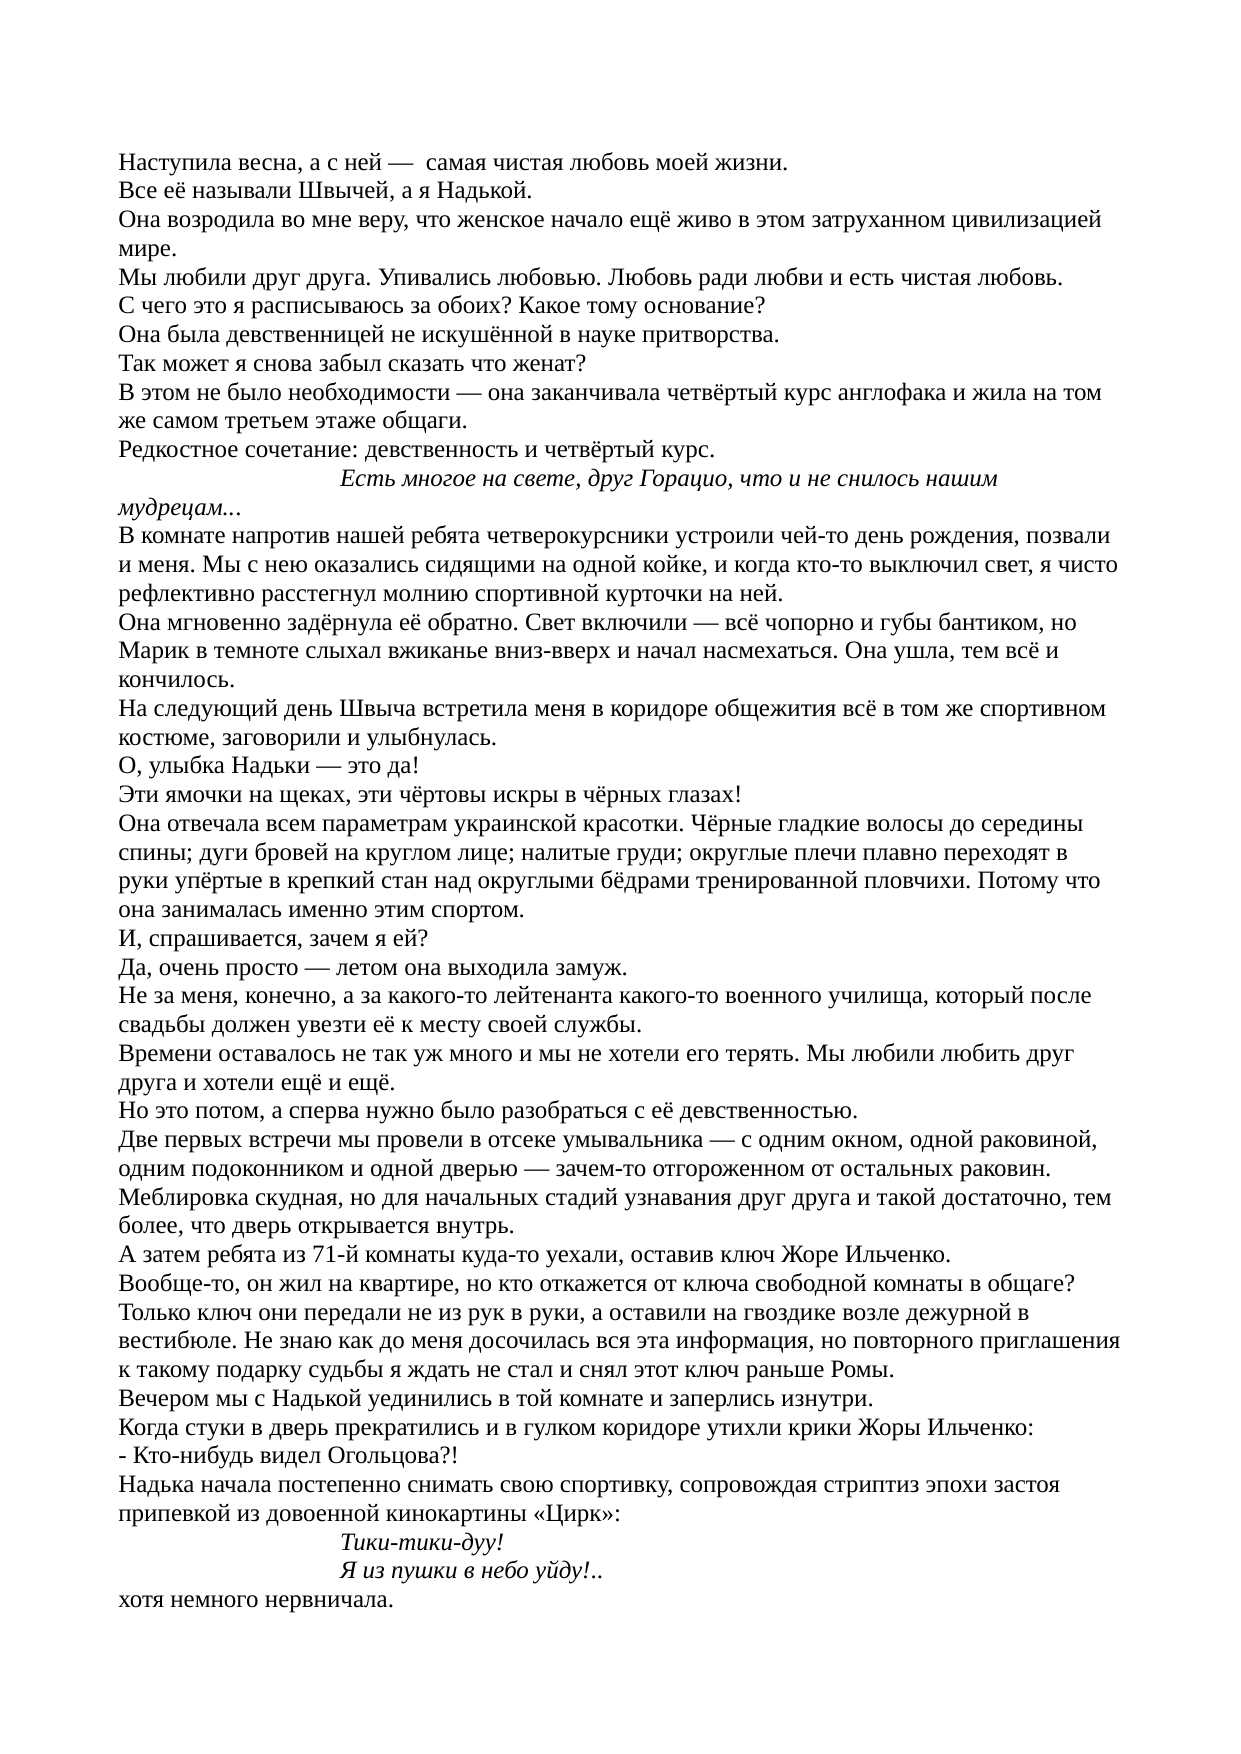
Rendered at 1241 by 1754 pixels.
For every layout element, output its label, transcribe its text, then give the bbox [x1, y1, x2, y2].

text На следующий день Швыча встретила меня в коридоре общежития всё в том же спортивном костюме, заговорили и улыбнулась. [118, 693, 1122, 751]
text Когда стуки в дверь прекратились и в гулком коридоре утихли крики Жоры Ильченко: [118, 1412, 1122, 1441]
text Она мгновенно задёрнула её обратно. Свет включили — всё чопорно и губы бантиком, но Марик в темноте слыхал вжиканье вниз-вверх и начал насмехаться. Она ушла, тем всё и кончилось. [118, 607, 1122, 693]
text Так может я снова забыл сказать что женат? [118, 348, 1122, 377]
text Да, очень просто — летом она выходила замуж. [118, 952, 1122, 981]
text Она возродила во мне веру, что женское начало ещё живо в этом затруханном цивилизацией мире. [118, 204, 1122, 262]
text Все её называли Швычей, а я Надькой. [118, 176, 1122, 204]
text Эти ямочки на щеках, эти чёртовы искры в чёрных глазах! [118, 779, 1122, 808]
text Только ключ они передали не из рук в руки, а оставили на гвоздике возле дежурной в вестибюле. Не знаю как до меня досочилась вся эта информация, но повторного приглашения к такому подарку судьбы я ждать не стал и снял этот ключ раньше Ромы. [118, 1297, 1122, 1383]
text Наступила весна, а с ней — самая чистая любовь моей жизни. [118, 147, 1122, 176]
text В комнате напротив нашей ребята четверокурсники устроили чей-то день рождения, позвали и меня. Мы с нею оказались сидящими на одной койке, и когда кто-то выключил свет, я чисто рефлективно расстегнул молнию спортивной курточки на ней. [118, 521, 1122, 607]
text Меблировка скудная, но для начальных стадий узнавания друг друга и такой достаточно, тем более, что дверь открывается внутрь. [118, 1182, 1122, 1239]
text - Кто-нибудь видел Огольцова?! [118, 1441, 1122, 1469]
text С чего это я расписываюсь за обоих? Какое тому основание? [118, 291, 1122, 319]
text Вообще-то, он жил на квартире, но кто откажется от ключа свободной комнаты в общаге? [118, 1268, 1122, 1297]
text Я из пушки в небо уйду!.. [118, 1556, 1122, 1584]
text Но это потом, а сперва нужно было разобраться с её девственностью. [118, 1096, 1122, 1124]
text Вечером мы с Надькой уединились в той комнате и заперлись изнутри. [118, 1383, 1122, 1412]
text Есть многое на свете, друг Горацио, что и не снилось нашим мудрецам... [118, 463, 1122, 521]
text хотя немного нервничала. [118, 1584, 1122, 1613]
text Не за меня, конечно, а за какого-то лейтенанта какого-то военного училища, который после свадьбы должен увезти её к месту своей службы. [118, 981, 1122, 1038]
text А затем ребята из 71-й комнаты куда-то уехали, оставив ключ Жоре Ильченко. [118, 1239, 1122, 1268]
text Надька начала постепенно снимать свою спортивку, сопровождая стриптиз эпохи застоя припевкой из довоенной кинокартины «Цирк»: [118, 1469, 1122, 1527]
text Времени оставалось не так уж много и мы не хотели его терять. Мы любили любить друг друга и хотели ещё и ещё. [118, 1038, 1122, 1096]
text Две первых встречи мы провели в отсеке умывальника — с одним окном, одной раковиной, одним подоконником и одной дверью — зачем-то отгороженном от остальных раковин. [118, 1124, 1122, 1182]
text В этом не было необходимости — она заканчивала четвёртый курс англофака и жила на том же самом третьем этаже общаги. [118, 377, 1122, 434]
text Редкостное сочетание: девственность и четвёртый курс. [118, 434, 1122, 463]
text Она была девственницей не искушённой в науке притворства. [118, 319, 1122, 348]
text Она отвечала всем параметрам украинской красотки. Чёрные гладкие волосы до середины спины; дуги бровей на круглом лице; налитые груди; округлые плечи плавно переходят в руки упёртые в крепкий стан над округлыми бёдрами тренированной пловчихи. Потому что она занималась именно этим спортом. [118, 808, 1122, 923]
text Тики-тики-дуу! [118, 1527, 1122, 1556]
text И, спрашивается, зачем я ей? [118, 923, 1122, 952]
text О, улыбка Надьки — это да! [118, 751, 1122, 779]
text Мы любили друг друга. Упивались любовью. Любовь ради любви и есть чистая любовь. [118, 262, 1122, 291]
